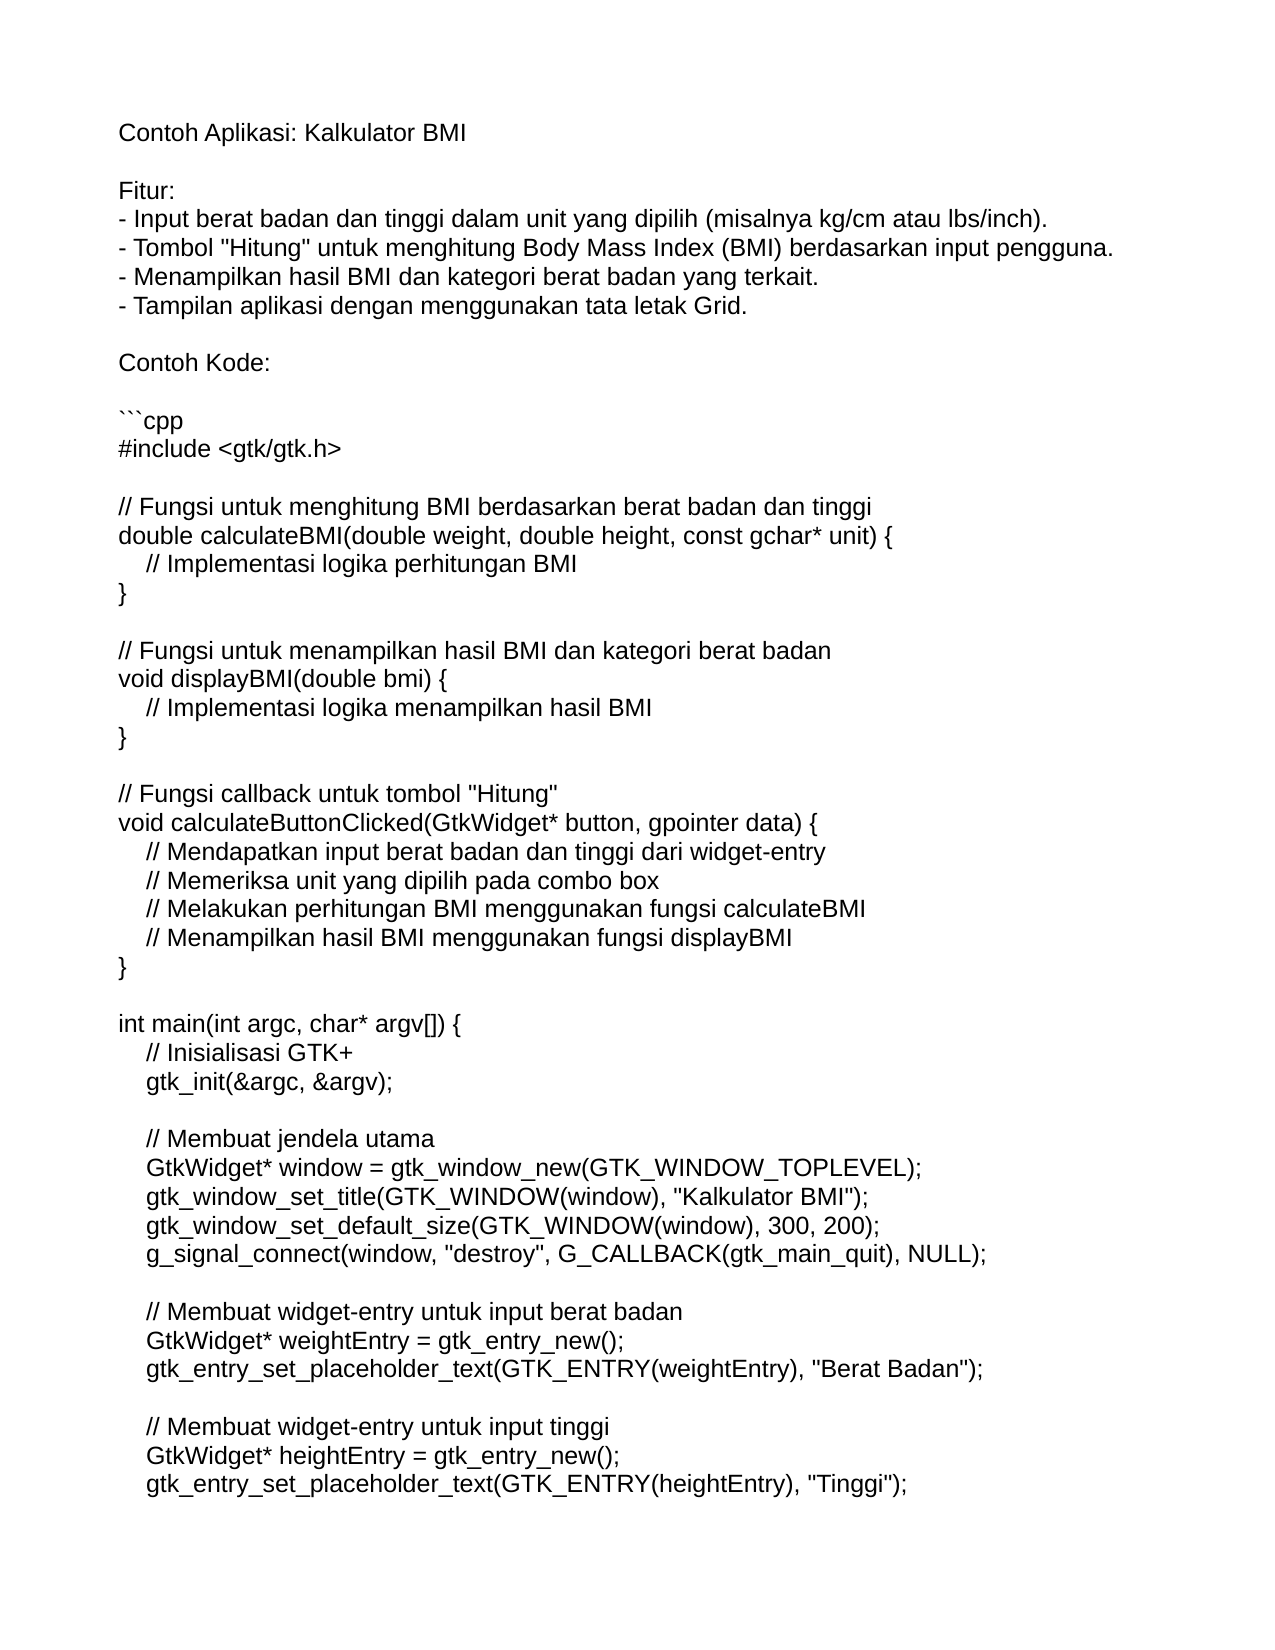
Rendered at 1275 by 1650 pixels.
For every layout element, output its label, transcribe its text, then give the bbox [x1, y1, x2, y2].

text } [118, 722, 1157, 751]
text double calculateBMI(double weight, double height, const gchar* unit) { [118, 521, 1157, 549]
text // Membuat widget-entry untuk input berat badan [118, 1297, 1157, 1326]
text Contoh Kode: [118, 348, 1157, 377]
text // Melakukan perhitungan BMI menggunakan fungsi calculateBMI [118, 894, 1157, 923]
text gtk_init(&argc, &argv); [118, 1067, 1157, 1096]
text - Input berat badan dan tinggi dalam unit yang dipilih (misalnya kg/cm atau lbs/inch). [118, 204, 1157, 233]
text gtk_window_set_title(GTK_WINDOW(window), "Kalkulator BMI"); [118, 1182, 1157, 1211]
text gtk_entry_set_placeholder_text(GTK_ENTRY(heightEntry), "Tinggi"); [118, 1469, 1157, 1498]
text // Membuat widget-entry untuk input tinggi [118, 1412, 1157, 1441]
text - Menampilkan hasil BMI dan kategori berat badan yang terkait. [118, 262, 1157, 291]
text // Fungsi callback untuk tombol "Hitung" [118, 779, 1157, 808]
text // Implementasi logika perhitungan BMI [118, 549, 1157, 578]
text } [118, 578, 1157, 607]
text // Fungsi untuk menampilkan hasil BMI dan kategori berat badan [118, 636, 1157, 664]
text // Inisialisasi GTK+ [118, 1038, 1157, 1067]
text // Implementasi logika menampilkan hasil BMI [118, 693, 1157, 722]
text void calculateButtonClicked(GtkWidget* button, gpointer data) { [118, 808, 1157, 837]
text Contoh Aplikasi: Kalkulator BMI [118, 118, 1157, 147]
text ```cpp [118, 406, 1157, 434]
text // Mendapatkan input berat badan dan tinggi dari widget-entry [118, 837, 1157, 866]
text // Menampilkan hasil BMI menggunakan fungsi displayBMI [118, 923, 1157, 952]
text - Tombol "Hitung" untuk menghitung Body Mass Index (BMI) berdasarkan input pengguna. [118, 233, 1157, 262]
text int main(int argc, char* argv[]) { [118, 1009, 1157, 1038]
text #include <gtk/gtk.h> [118, 434, 1157, 463]
text void displayBMI(double bmi) { [118, 664, 1157, 693]
text - Tampilan aplikasi dengan menggunakan tata letak Grid. [118, 291, 1157, 319]
text // Memeriksa unit yang dipilih pada combo box [118, 866, 1157, 894]
text GtkWidget* heightEntry = gtk_entry_new(); [118, 1441, 1157, 1469]
text gtk_window_set_default_size(GTK_WINDOW(window), 300, 200); [118, 1211, 1157, 1239]
text // Membuat jendela utama [118, 1124, 1157, 1153]
text gtk_entry_set_placeholder_text(GTK_ENTRY(weightEntry), "Berat Badan"); [118, 1354, 1157, 1383]
text GtkWidget* weightEntry = gtk_entry_new(); [118, 1326, 1157, 1354]
text // Fungsi untuk menghitung BMI berdasarkan berat badan dan tinggi [118, 492, 1157, 521]
text Fitur: [118, 176, 1157, 204]
text g_signal_connect(window, "destroy", G_CALLBACK(gtk_main_quit), NULL); [118, 1239, 1157, 1268]
text } [118, 952, 1157, 981]
text GtkWidget* window = gtk_window_new(GTK_WINDOW_TOPLEVEL); [118, 1153, 1157, 1182]
